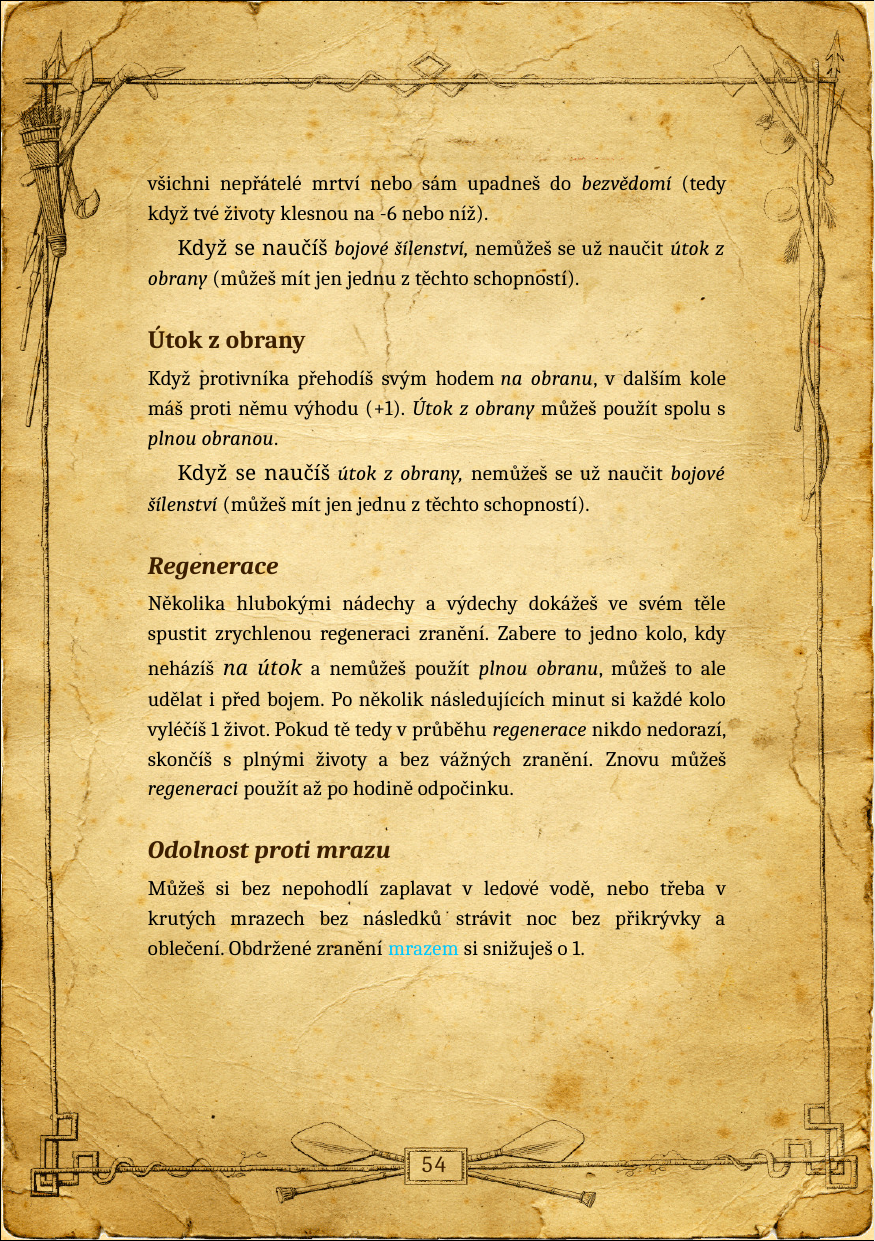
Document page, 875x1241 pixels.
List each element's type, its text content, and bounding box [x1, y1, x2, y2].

subtitle Regenerace [148, 552, 726, 580]
picture [1, 1, 874, 1240]
text všichni nepřátelé mrtví nebo sám upadneš do bezvědomí (tedy když tvé životy klesnou na -6 nebo níž). Když se naučíš bojové šílenství, nemůžeš se už naučit útok z obrany (můžeš mít jen jednu z těchto schopností). [148, 172, 726, 291]
text Několika hlubokými nádechy a výdechy dokážeš ve svém těle spustit zrychlenou regeneraci zranění. Zabere to jedno kolo, kdy neházíš na útok a nemůžeš použít plnou obranu, můžeš to ale udělat i před bojem. Po několik následujících minut si každé kolo vyléčíš 1 život. Pokud tě tedy v průběhu regenerace nikdo nedorazí, skončíš s plnými životy a bez vážných zranění. Znovu můžeš regeneraci použít až po hodině odpočinku. [148, 592, 726, 801]
subtitle Odolnost proti mrazu [148, 836, 726, 865]
text Když protivníka přehodíš svým hodem na obranu, v dalším kole máš proti němu výhodu (+1). Útok z obrany můžeš použít spolu s plnou obranou. Když se naučíš útok z obrany, nemůžeš se už naučit bojové šílenství (můžeš mít jen jednu z těchto schopností). [148, 367, 726, 516]
text Můžeš si bez nepohodlí zaplavat v ledové vodě, nebo třeba v krutých mrazech bez následků strávit noc bez přikrývky a oblečení. Obdržené zranění mrazem si snižuješ o 1. [148, 877, 726, 961]
subtitle Útok z obrany [148, 326, 726, 355]
